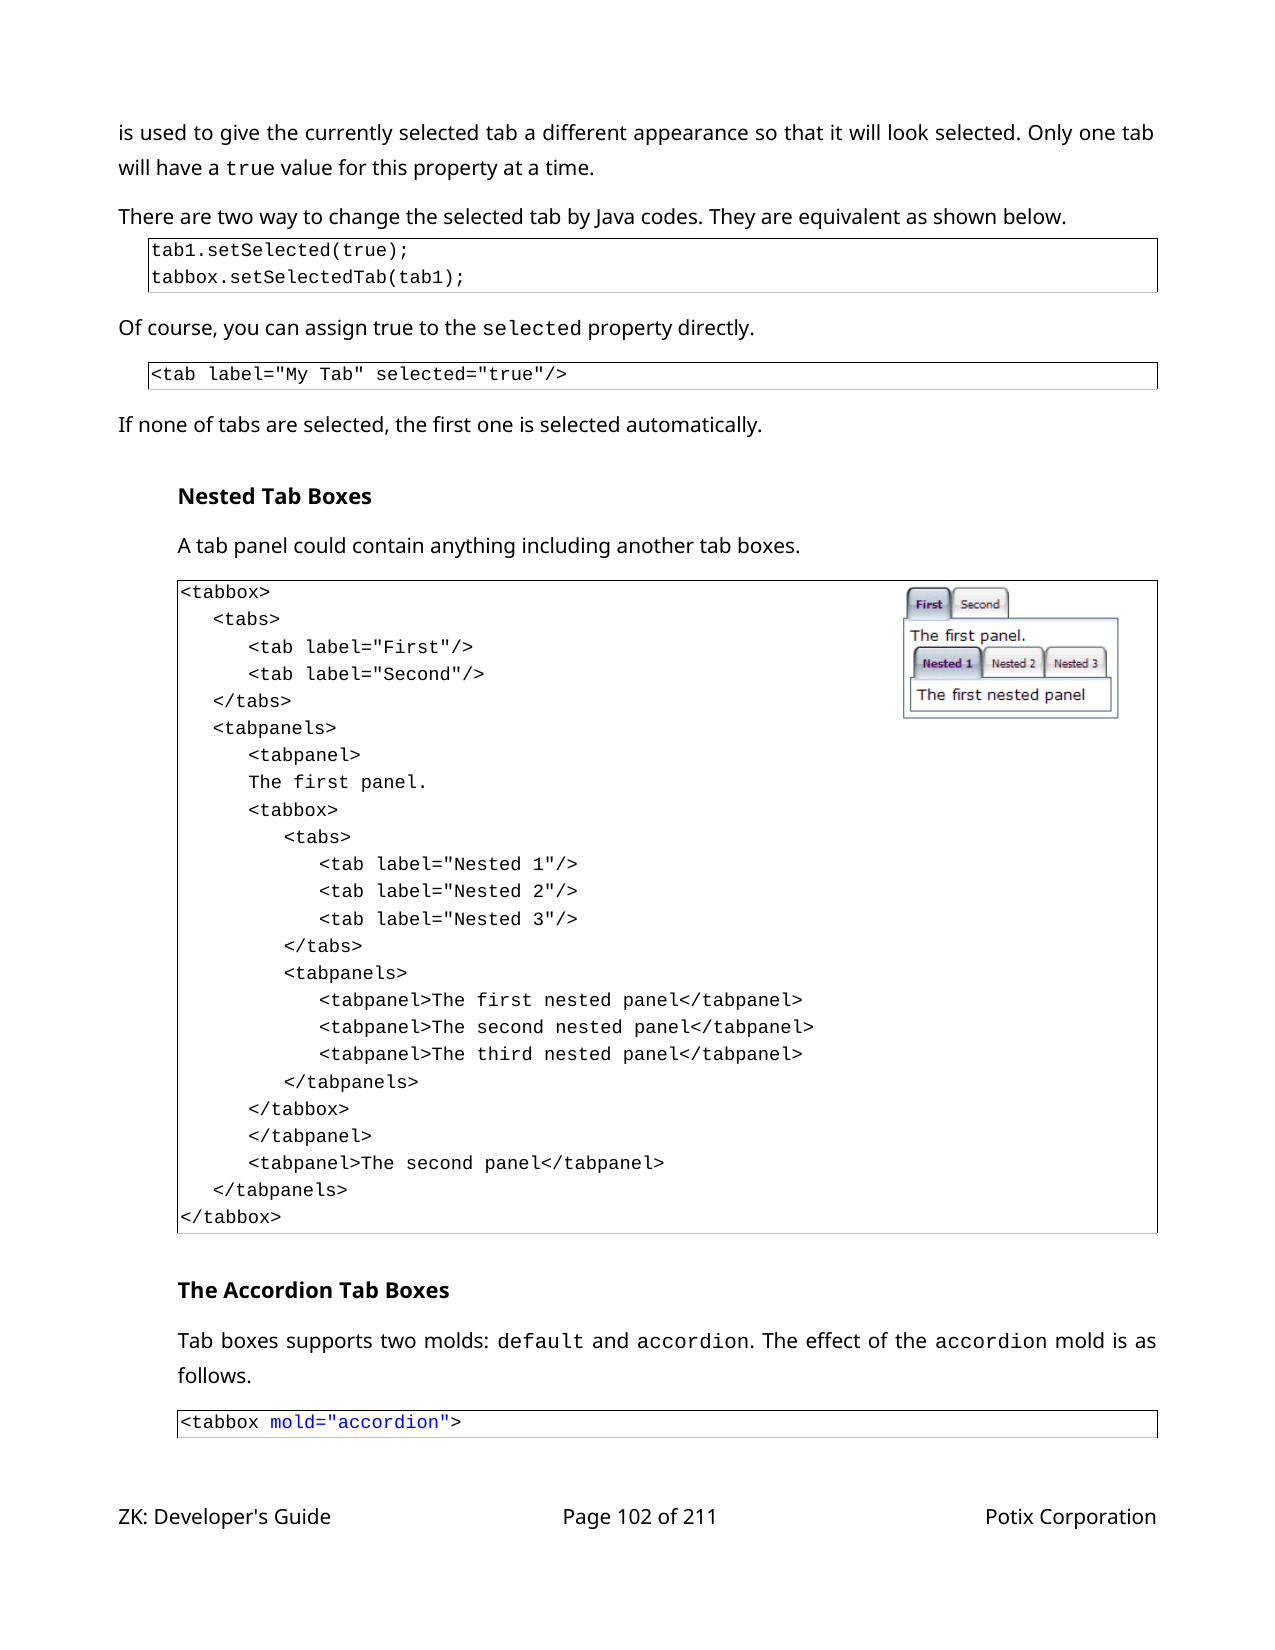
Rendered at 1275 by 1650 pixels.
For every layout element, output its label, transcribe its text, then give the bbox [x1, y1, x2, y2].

text There are two way to change the selected tab by Java codes. They are equivalent as shown below. [118, 202, 1157, 231]
text </tabs> [178, 689, 902, 713]
text [1122, 689, 1157, 713]
text <tab label="Nested 2"/> [178, 879, 1157, 903]
text </tabpanel> [178, 1124, 1157, 1148]
text <tabbox> [178, 581, 1157, 604]
text </tabbox> [178, 1097, 1157, 1121]
text <tab label="First"/> [178, 634, 902, 659]
text <tab label="My Tab" selected="true"/> [149, 363, 1157, 389]
text </tabbox> [178, 1205, 1157, 1233]
text A tab panel could contain anything including another tab boxes. [177, 531, 1157, 559]
text [1122, 634, 1157, 659]
text <tabbox mold="accordion"> [178, 1411, 1157, 1437]
text <tab label="Nested 1"/> [178, 852, 1157, 876]
text Of course, you can assign true to the selected property directly. [118, 313, 1157, 341]
text <tab label="Second"/> [178, 662, 902, 686]
text Tab boxes supports two molds: default and accordion. The effect of the accordion mold is as follows. [177, 1326, 1157, 1389]
text </tabs> [178, 933, 1157, 958]
text If none of tabs are selected, the first one is selected automatically. [118, 410, 1157, 438]
text <tabpanel>The third nested panel</tabpanel> [178, 1042, 1157, 1067]
text <tabs> [178, 825, 1157, 849]
subtitle Nested Tab Boxes [177, 481, 1157, 511]
text The first panel. [178, 770, 1157, 795]
text <tabs> [178, 607, 902, 632]
text <tabbox> [178, 798, 1157, 822]
text <tabpanel>The second panel</tabpanel> [178, 1151, 1157, 1175]
text tab1.setSelected(true); [149, 239, 1157, 262]
text is used to give the currently selected tab a different appearance so that it will look selected. Only one tab will have a true value for this property at a time. [118, 118, 1157, 182]
text [1122, 662, 1157, 686]
text <tabpanel> [178, 743, 1157, 767]
text [1122, 607, 1157, 632]
text <tabpanel>The second nested panel</tabpanel> [178, 1015, 1157, 1039]
subtitle The Accordion Tab Boxes [177, 1275, 1157, 1305]
text </tabpanels> [178, 1069, 1157, 1094]
text tabbox.setSelectedTab(tab1); [149, 265, 1157, 292]
text <tabpanel>The first nested panel</tabpanel> [178, 988, 1157, 1012]
text </tabpanels> [178, 1178, 1157, 1202]
text <tabpanels> [178, 961, 1157, 985]
picture [902, 583, 1122, 721]
text <tab label="Nested 3"/> [178, 906, 1157, 931]
text <tabpanels> [178, 716, 1157, 740]
